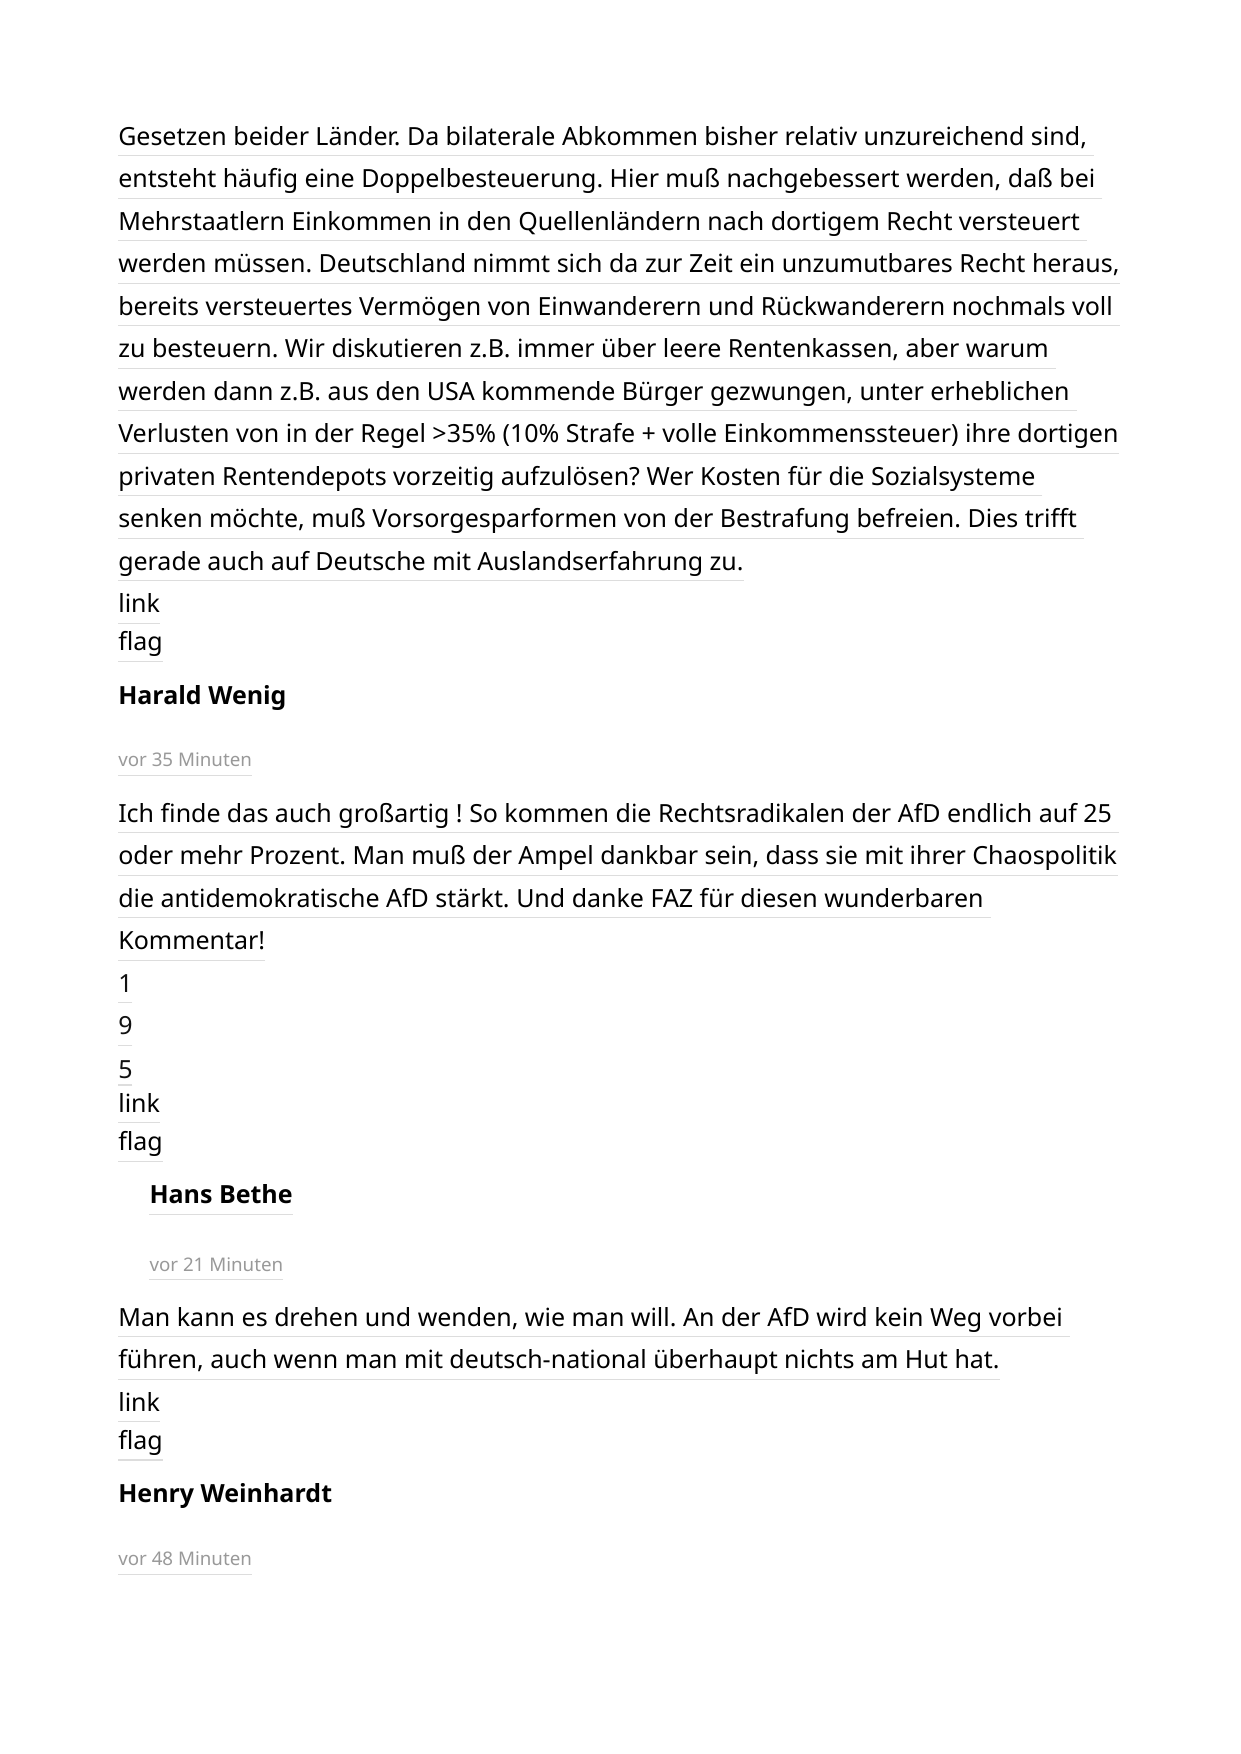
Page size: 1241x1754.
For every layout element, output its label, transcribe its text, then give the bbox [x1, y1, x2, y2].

text link [118, 586, 1122, 624]
text vor 35 Minuten [118, 747, 1117, 776]
text flag [118, 624, 1122, 662]
text Man kann es drehen und wenden, wie man will. An der AfD wird kein Weg vorbei führen, auch wenn man mit deutsch-national überhaupt nichts am Hut hat. [118, 1299, 1122, 1380]
text flag [118, 1123, 1122, 1162]
text 1 [118, 965, 1122, 1003]
text vor 21 Minuten [149, 1251, 1117, 1280]
text link [118, 1384, 1122, 1422]
text link [118, 1086, 1122, 1123]
text Harald Wenig [118, 677, 1122, 711]
text Henry Weinhardt [118, 1476, 1122, 1510]
text vor 48 Minuten [118, 1546, 1117, 1575]
text Gesetzen beider Länder. Da bilaterale Abkommen bisher relativ unzureichend sind, entsteht häufig eine Doppelbesteuerung. Hier muß nachgebessert werden, daß bei Mehrstaatlern Einkommen in den Quellenländern nach dortigem Recht versteuert werden müssen. Deutschland nimmt sich da zur Zeit ein unzumutbares Recht heraus, bereits versteuertes Vermögen von Einwanderern und Rückwanderern nochmals voll zu besteuern. Wir diskutieren z.B. immer über leere Rentenkassen, aber warum werden dann z.B. aus den USA kommende Bürger gezwungen, unter erheblichen Verlusten von in der Regel >35% (10% Strafe + volle Einkommenssteuer) ihre dortigen privaten Rentendepots vorzeitig aufzulösen? Wer Kosten für die Sozialsysteme senken möchte, muß Vorsorgesparformen von der Bestrafung befreien. Dies trifft gerade auch auf Deutsche mit Auslandserfahrung zu. [118, 118, 1122, 581]
text flag [118, 1422, 1122, 1461]
text Ich finde das auch großartig ! So kommen die Rechtsradikalen der AfD endlich auf 25 oder mehr Prozent. Man muß der Ampel dankbar sein, dass sie mit ihrer Chaospolitik die antidemokratische AfD stärkt. Und danke FAZ für diesen wunderbaren Kommentar! [118, 795, 1122, 961]
text Hans Bethe [149, 1177, 1122, 1215]
text 5 [118, 1050, 1122, 1086]
text 9 [118, 1008, 1122, 1046]
